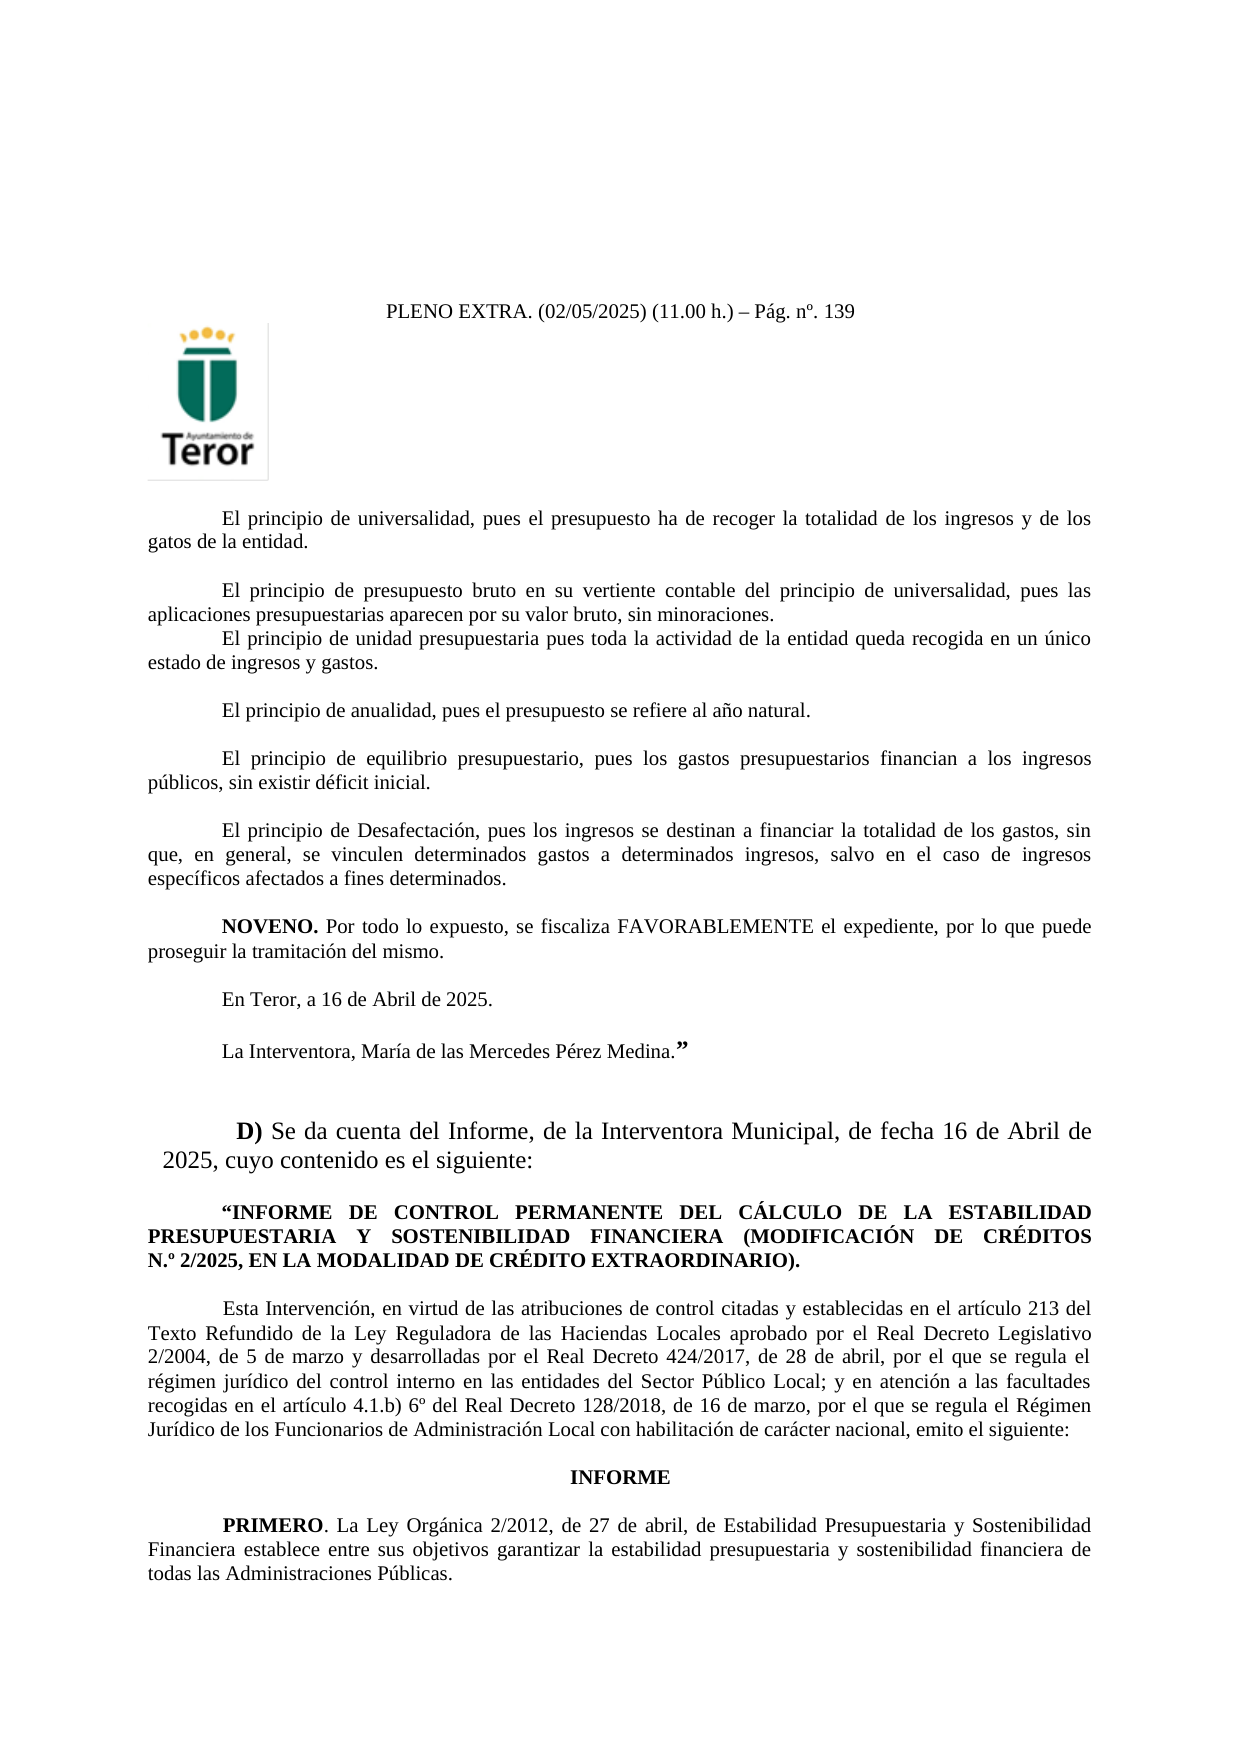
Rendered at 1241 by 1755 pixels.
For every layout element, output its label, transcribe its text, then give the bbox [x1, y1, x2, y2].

text El principio de equilibrio presupuestario, pues los gastos presupuestarios financian a los ingresos públicos, sin existir déficit inicial. [148, 746, 1093, 794]
text D) Se da cuenta del Informe, de la Interventora Municipal, de fecha 16 de Abril de 2025, cuyo contenido es el siguiente: [162, 1116, 1093, 1174]
text El principio de universalidad, pues el presupuesto ha de recoger la totalidad de los ingresos y de los gatos de la entidad. [148, 505, 1093, 553]
text La Interventora, María de las Mercedes Pérez Medina.” [148, 1035, 1093, 1063]
text En Teror, a 16 de Abril de 2025. [148, 987, 1093, 1011]
subtitle INFORME [148, 1465, 1093, 1489]
text “Informe de Control Permanente DEL CÁLCULO DE LA ESTABILIDAD PRESUPUESTARIA Y SOSTENIBILIDAD FINANCIERA (modificación de créditos N.º 2/2025, EN LA MODALIDAD DE CRÉDITO EXTRAORDINARIO). [148, 1200, 1093, 1272]
text El principio de presupuesto bruto en su vertiente contable del principio de universalidad, pues las aplicaciones presupuestarias aparecen por su valor bruto, sin minoraciones. [148, 578, 1093, 626]
text Esta Intervención, en virtud de las atribuciones de control citadas y establecidas en el artículo 213 del Texto Refundido de la Ley Reguladora de las Haciendas Locales aprobado por el Real Decreto Legislativo 2/2004, de 5 de marzo y desarrolladas por el Real Decreto 424/2017, de 28 de abril, por el que se regula el régimen jurídico del control interno en las entidades del Sector Público Local; y en atención a las facultades recogidas en el artículo 4.1.b) 6º del Real Decreto 128/2018, de 16 de marzo, por el que se regula el Régimen Jurídico de los Funcionarios de Administración Local con habilitación de carácter nacional, emito el siguiente: [148, 1296, 1093, 1441]
text El principio de unidad presupuestaria pues toda la actividad de la entidad queda recogida en un único estado de ingresos y gastos. [148, 626, 1093, 674]
text NOVENO. Por todo lo expuesto, se fiscaliza FAVORABLEMENTE el expediente, por lo que puede proseguir la tramitación del mismo. [148, 914, 1093, 963]
text El principio de anualidad, pues el presupuesto se refiere al año natural. [148, 698, 1093, 722]
text El principio de Desafectación, pues los ingresos se destinan a financiar la totalidad de los gastos, sin que, en general, se vinculen determinados gastos a determinados ingresos, salvo en el caso de ingresos específicos afectados a fines determinados. [148, 818, 1093, 890]
text PRIMERO. La Ley Orgánica 2/2012, de 27 de abril, de Estabilidad Presupuestaria y Sostenibilidad Financiera establece entre sus objetivos garantizar la estabilidad presupuestaria y sostenibilidad financiera de todas las Administraciones Públicas. [148, 1513, 1093, 1585]
